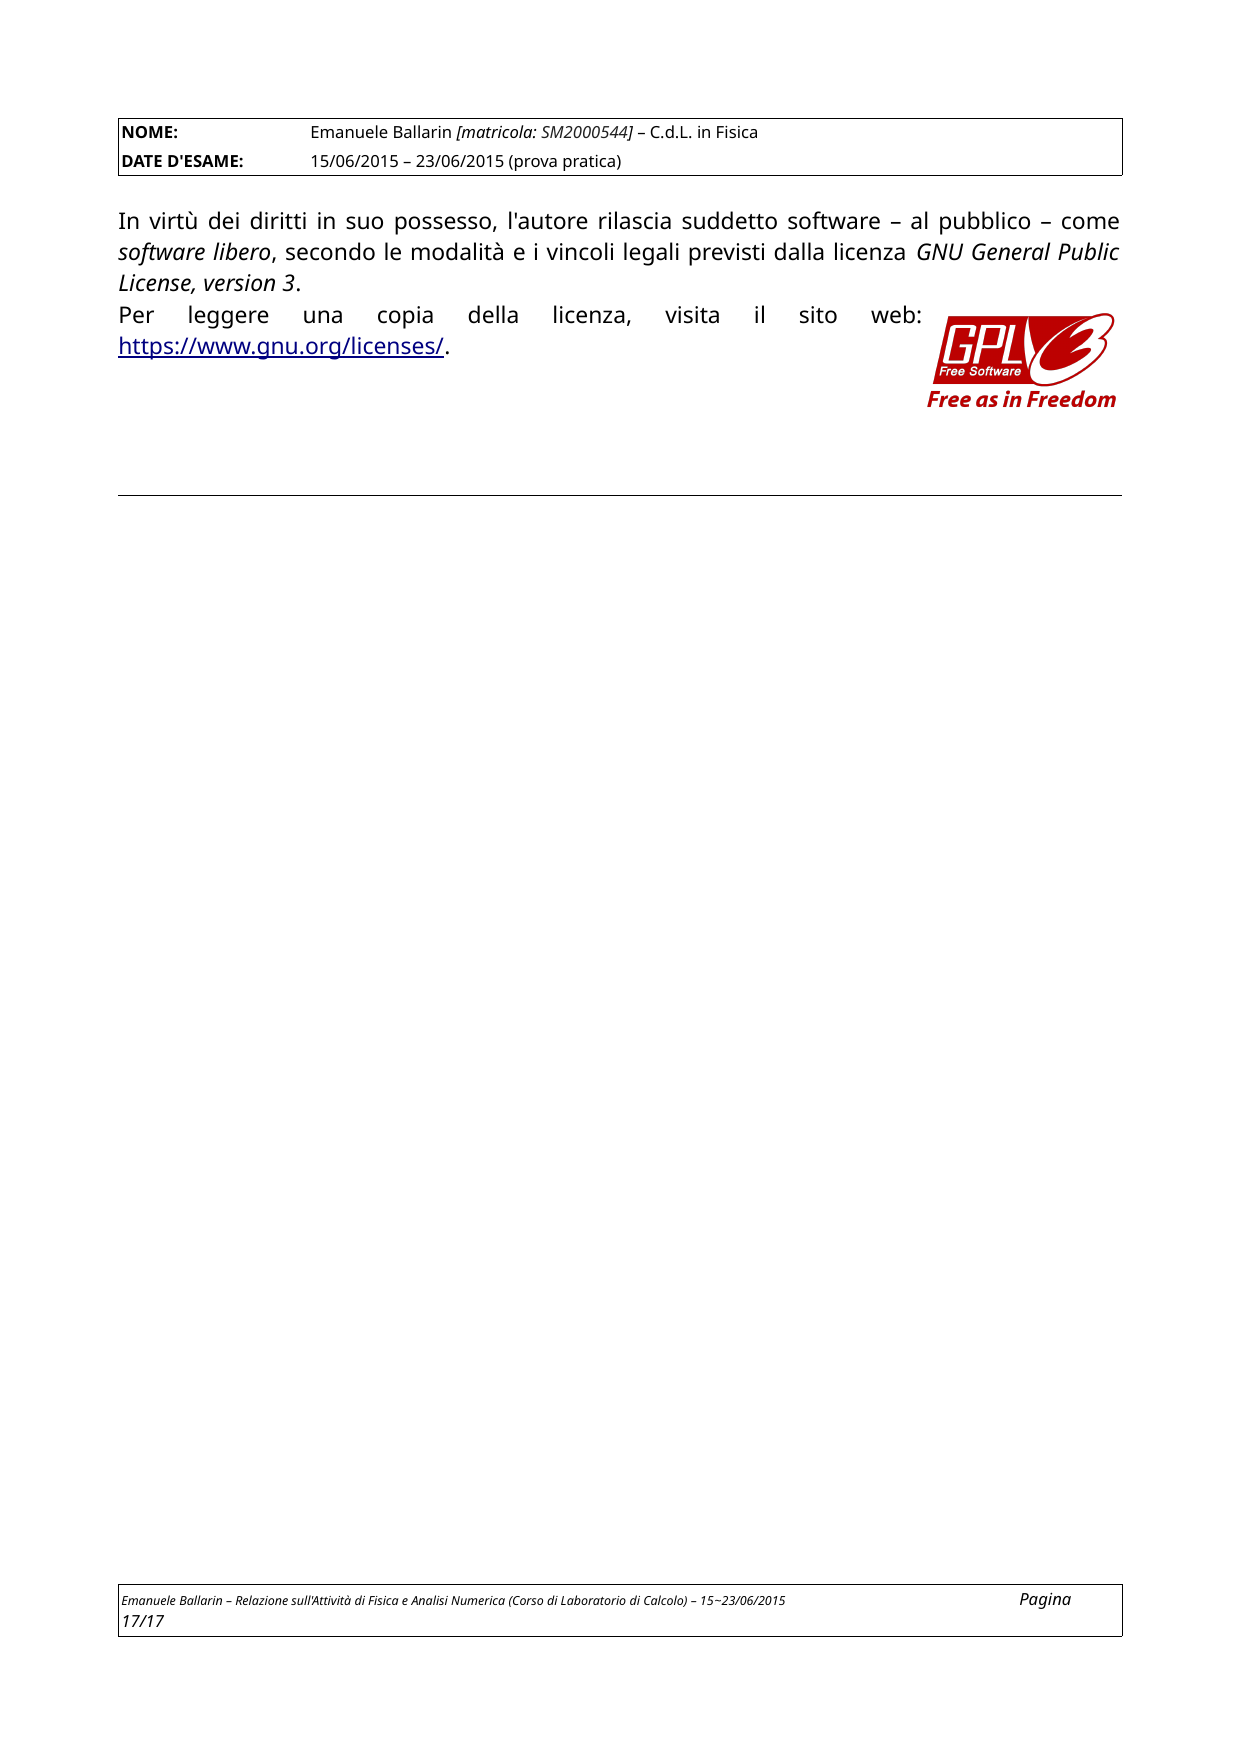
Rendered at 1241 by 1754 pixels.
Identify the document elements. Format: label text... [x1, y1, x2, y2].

text Per leggere una copia della licenza, visita il sito web: https://www.gnu.org/licenses/. [118, 298, 1122, 361]
text In virtù dei diritti in suo possesso, l'autore rilascia suddetto software – al pubblico – come software libero, secondo le modalità e i vincoli legali previsti dalla licenza GNU General Public License, version 3. [118, 205, 1122, 298]
picture [923, 308, 1118, 413]
